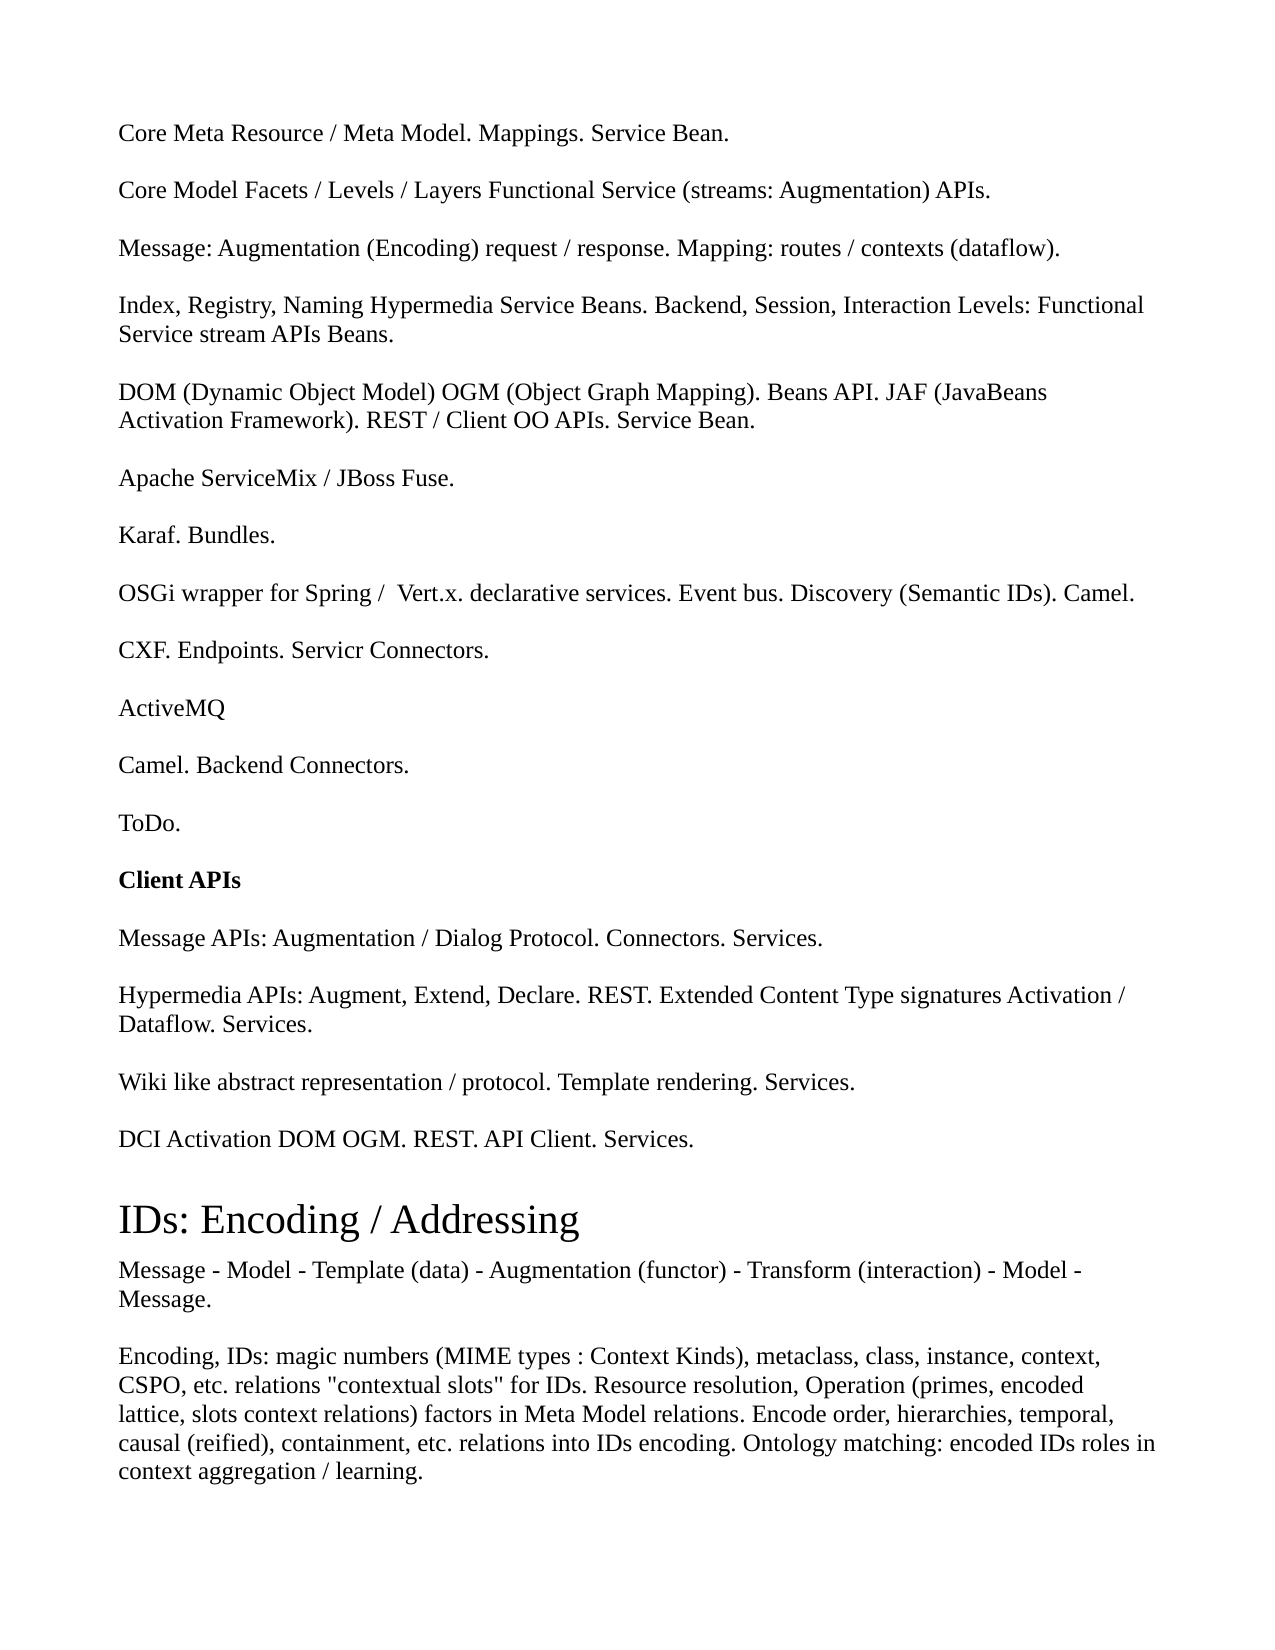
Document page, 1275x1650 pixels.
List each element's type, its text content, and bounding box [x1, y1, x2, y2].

text Message: Augmentation (Encoding) request / response. Mapping: routes / contexts (dataflow). [118, 233, 1157, 262]
text OSGi wrapper for Spring / Vert.x. declarative services. Event bus. Discovery (Semantic IDs). Camel. [118, 578, 1157, 607]
text DCI Activation DOM OGM. REST. API Client. Services. [118, 1124, 1157, 1153]
text ActiveMQ [118, 693, 1157, 722]
text CXF. Endpoints. Servicr Connectors. [118, 636, 1157, 664]
text Camel. Backend Connectors. [118, 751, 1157, 779]
text Core Meta Resource / Meta Model. Mappings. Service Bean. [118, 118, 1157, 147]
text Apache ServiceMix / JBoss Fuse. [118, 463, 1157, 492]
text Hypermedia APIs: Augment, Extend, Declare. REST. Extended Content Type signatures Activation / Dataflow. Services. [118, 981, 1157, 1038]
text Wiki like abstract representation / protocol. Template rendering. Services. [118, 1067, 1157, 1096]
text DOM (Dynamic Object Model) OGM (Object Graph Mapping). Beans API. JAF (JavaBeans Activation Framework). REST / Client OO APIs. Service Bean. [118, 377, 1157, 434]
text ToDo. [118, 808, 1157, 837]
text Index, Registry, Naming Hypermedia Service Beans. Backend, Session, Interaction Levels: Functional Service stream APIs Beans. [118, 291, 1157, 348]
text Client APIs [118, 866, 1157, 894]
text Core Model Facets / Levels / Layers Functional Service (streams: Augmentation) APIs. [118, 176, 1157, 204]
text Message - Model - Template (data) - Augmentation (functor) - Transform (interaction) - Model - Message. [118, 1255, 1157, 1313]
text Encoding, IDs: magic numbers (MIME types : Context Kinds), metaclass, class, instance, context, CSPO, etc. relations "contextual slots" for IDs. Resource resolution, Operation (primes, encoded lattice, slots context relations) factors in Meta Model relations. Encode order, hierarchies, temporal, causal (reified), containment, etc. relations into IDs encoding. Ontology matching: encoded IDs roles in context aggregation / learning. [118, 1341, 1157, 1485]
subtitle IDs: Encoding / Addressing [118, 1195, 1157, 1243]
text Message APIs: Augmentation / Dialog Protocol. Connectors. Services. [118, 923, 1157, 952]
text Karaf. Bundles. [118, 521, 1157, 549]
